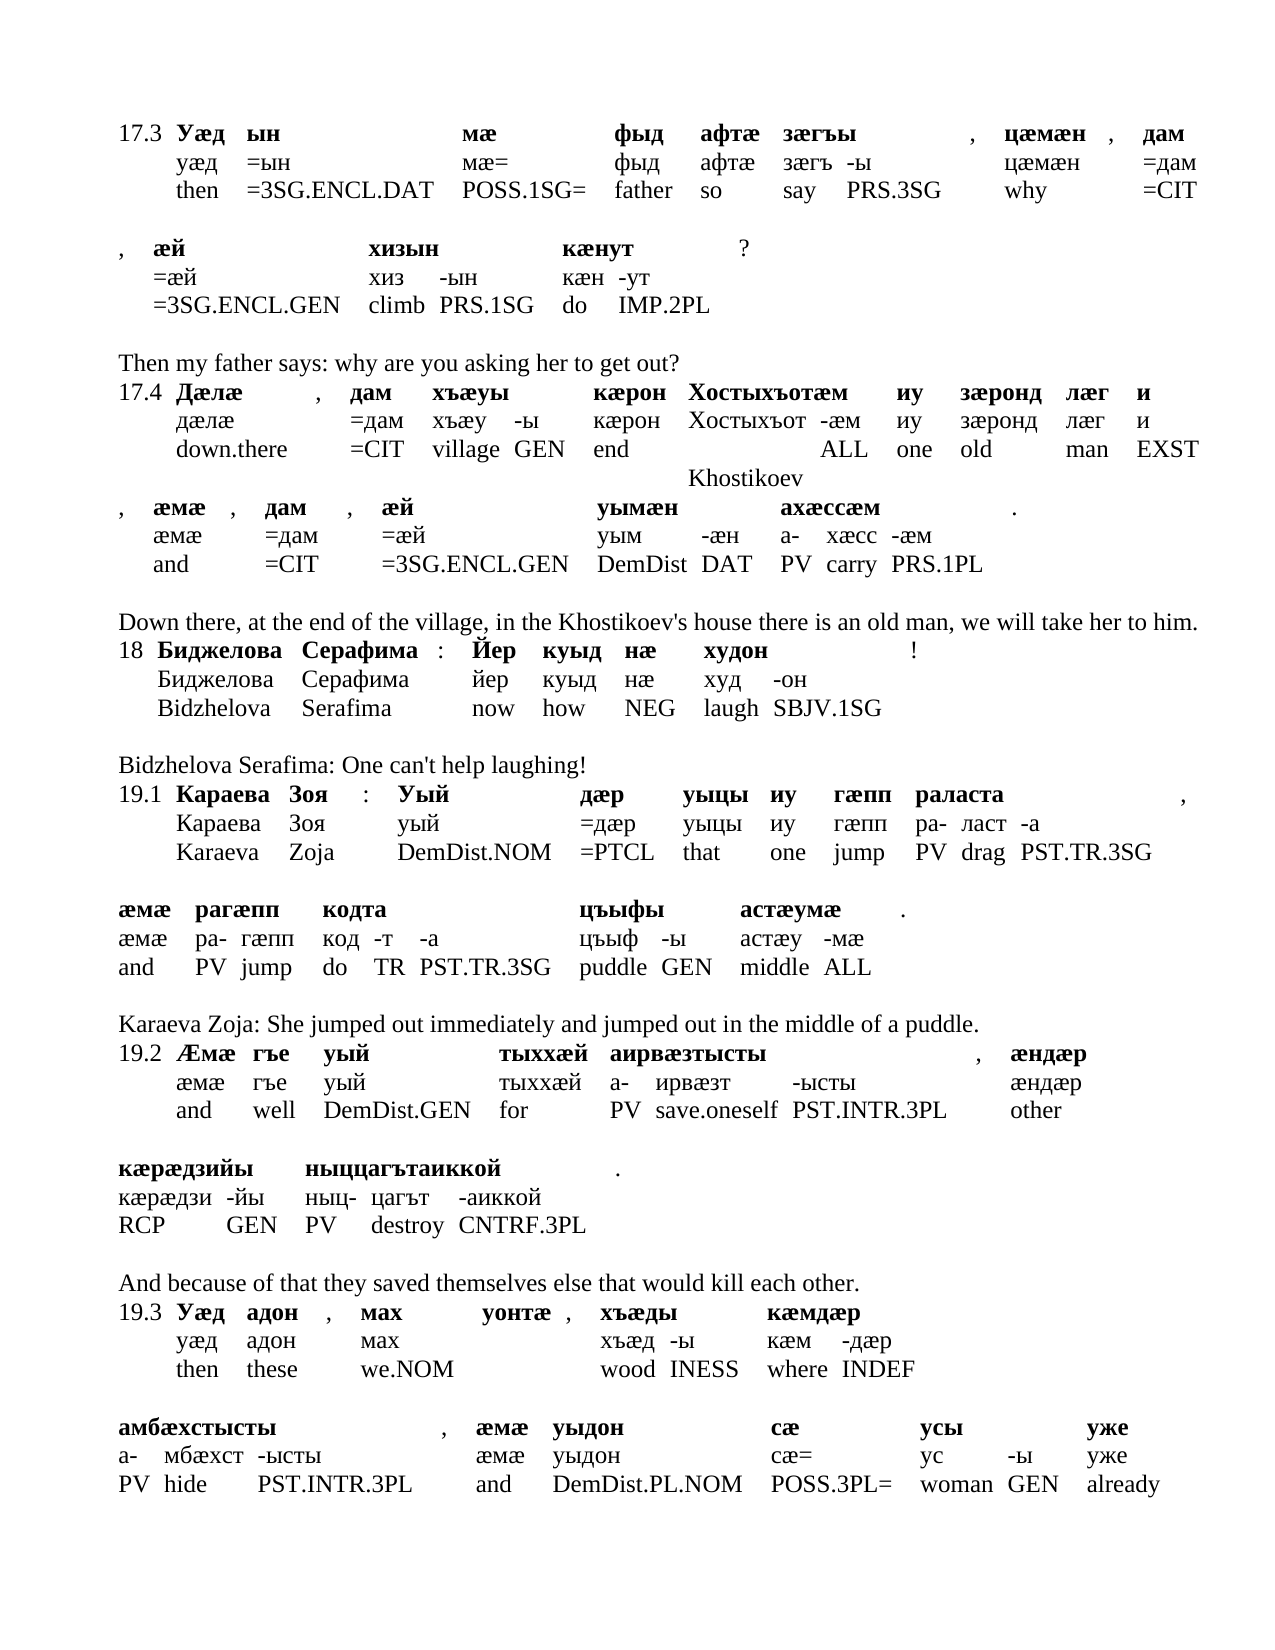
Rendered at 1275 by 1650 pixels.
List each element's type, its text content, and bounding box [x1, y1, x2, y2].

text that [683, 837, 742, 866]
text Биджелова [157, 664, 274, 693]
text цагът [371, 1182, 444, 1211]
text цæмæн [1004, 147, 1080, 176]
text -ы [514, 406, 565, 434]
text дæр [580, 779, 669, 808]
text =дам [1143, 147, 1197, 176]
text NEG [624, 693, 676, 722]
text PV [195, 952, 227, 981]
text зæгъы [783, 118, 956, 147]
text Караева [176, 779, 275, 808]
text already [1087, 1469, 1160, 1498]
text и [1136, 377, 1213, 406]
text ын [246, 118, 448, 147]
text Karaeva Zoja: She jumped out immediately and jumped out in the middle of a puddle. [118, 1009, 1249, 1038]
text мах [360, 1297, 468, 1326]
text =дам [264, 521, 319, 549]
text лæг [1066, 377, 1123, 406]
text ныц- [305, 1182, 357, 1211]
text middle [740, 952, 809, 981]
text цæмæн [1004, 118, 1094, 147]
text IMP.2PL [618, 291, 711, 319]
text =3SG.ENCL.GEN [153, 291, 341, 319]
text why [1004, 176, 1080, 204]
text кæрон [593, 406, 660, 434]
text Караева [176, 808, 261, 837]
text for [499, 1096, 582, 1124]
text дам [264, 492, 333, 521]
text цъыфы [579, 894, 726, 923]
text хъæу [432, 406, 500, 434]
text æмæ [176, 1067, 225, 1096]
text , [969, 118, 990, 147]
text хъæд [600, 1326, 656, 1354]
text адон [246, 1297, 312, 1326]
text end [593, 434, 660, 463]
text Дæлæ [176, 377, 301, 406]
text кæрæдзийы [118, 1153, 291, 1182]
text do [322, 952, 360, 981]
text Bidzhelova [157, 693, 274, 722]
text уонтæ [482, 1297, 552, 1326]
text æй [153, 233, 354, 262]
text худон [703, 636, 896, 664]
text Уый [397, 779, 566, 808]
text гæпп [834, 779, 901, 808]
text =ын [246, 147, 434, 176]
text фыд [614, 147, 673, 176]
text гæпп [241, 923, 295, 952]
text кæн [562, 262, 604, 291]
text -æм [891, 521, 984, 549]
text PRS.1PL [891, 549, 984, 578]
text , [347, 492, 368, 521]
text , [230, 492, 251, 521]
text -ысты [792, 1067, 948, 1096]
text Then my father says: why are you asking her to get out? [118, 348, 1249, 377]
text puddle [579, 952, 647, 981]
text зæронд [960, 377, 1052, 406]
text кæм [767, 1326, 828, 1354]
text уæд [176, 1326, 219, 1354]
text и [1136, 406, 1199, 434]
text SBJV.1SG [773, 693, 882, 722]
text PST.INTR.3PL [257, 1469, 413, 1498]
text PV [915, 837, 947, 866]
text тыххæй [499, 1038, 596, 1067]
text Karaeva [176, 837, 261, 866]
text other [1010, 1096, 1082, 1124]
text иу [770, 808, 806, 837]
text -он [773, 664, 882, 693]
text -ы [661, 923, 712, 952]
text мбæхст [164, 1441, 244, 1469]
text мæ= [462, 147, 587, 176]
text GEN [1007, 1469, 1059, 1498]
text рагæпп [195, 894, 308, 923]
text we.NOM [360, 1354, 454, 1383]
text and [153, 549, 202, 578]
text PRS.3SG [846, 176, 942, 204]
text хъæуы [432, 377, 579, 406]
text Уæд [176, 118, 233, 147]
text 19.3 [118, 1297, 162, 1326]
text код [322, 923, 360, 952]
text кæнут [562, 233, 724, 262]
text -ын [439, 262, 534, 291]
text village [432, 434, 500, 463]
text . [614, 1153, 636, 1182]
text where [767, 1354, 828, 1383]
text -йы [226, 1182, 277, 1211]
text down.there [176, 434, 288, 463]
text Серафима [301, 664, 409, 693]
text , [326, 1297, 347, 1326]
text кæрон [593, 377, 674, 406]
text Серафима [301, 636, 423, 664]
text Serafima [301, 693, 409, 722]
text -ут [618, 262, 711, 291]
text 17.4 [118, 377, 162, 406]
text =æй [153, 262, 341, 291]
text уыцы [683, 808, 742, 837]
text иу [770, 779, 820, 808]
text =3SG.ENCL.GEN [381, 549, 569, 578]
text хизын [368, 233, 548, 262]
text ус [920, 1441, 994, 1469]
text нæ [624, 664, 676, 693]
text цъыф [579, 923, 647, 952]
text father [614, 176, 673, 204]
text Хостыхъот [688, 406, 806, 434]
text дæлæ [176, 406, 288, 434]
text -т [373, 923, 406, 952]
text усы [920, 1412, 1073, 1441]
text PV [609, 1096, 642, 1124]
text POSS.1SG= [462, 176, 587, 204]
text кодта [322, 894, 565, 923]
text -ы [846, 147, 942, 176]
text wood [600, 1354, 656, 1383]
text GEN [514, 434, 565, 463]
text уыдон [552, 1441, 743, 1469]
text кæрæдзи [118, 1182, 212, 1211]
text PST.TR.3SG [1020, 837, 1152, 866]
text =дæр [580, 808, 655, 837]
text INDEF [842, 1354, 915, 1383]
text кæмдæр [767, 1297, 929, 1326]
text гъе [253, 1038, 309, 1067]
text нæ [624, 636, 690, 664]
text тыххæй [499, 1067, 582, 1096]
text and [476, 1469, 525, 1498]
text хæсс [826, 521, 877, 549]
text GEN [661, 952, 712, 981]
text : [437, 636, 458, 664]
text куыд [542, 636, 611, 664]
text , [118, 233, 139, 262]
text лæг [1066, 406, 1109, 434]
text GEN [226, 1211, 277, 1239]
text Down there, at the end of the village, in the Khostikoev's house there is an old man, we will take her to him. [118, 607, 1249, 636]
text and [118, 952, 167, 981]
text -æм [820, 406, 869, 434]
text æмæ [153, 521, 202, 549]
text PST.TR.3SG [419, 952, 551, 981]
text сæ [771, 1412, 906, 1441]
text -ы [669, 1326, 739, 1354]
text -а [419, 923, 551, 952]
text drag [961, 837, 1007, 866]
text æй [381, 492, 583, 521]
text , [441, 1412, 462, 1441]
text PV [780, 549, 812, 578]
text æмæ [118, 923, 167, 952]
text адон [246, 1326, 298, 1354]
text зæгъ [783, 147, 833, 176]
text 17.3 [118, 118, 162, 147]
text мæ [462, 118, 600, 147]
text PRS.1SG [439, 291, 534, 319]
text =æй [381, 521, 569, 549]
text -ы [1007, 1441, 1059, 1469]
text аирвæзтысты [609, 1038, 962, 1067]
text иу [896, 377, 946, 406]
text , [1108, 118, 1129, 147]
text Khostikoev [688, 463, 883, 492]
text Уæд [176, 1297, 233, 1326]
text æндæр [1010, 1038, 1096, 1067]
text these [246, 1354, 298, 1383]
text now [472, 693, 515, 722]
text уый [323, 1067, 471, 1096]
text уым [597, 521, 687, 549]
text амбæхстысты [118, 1412, 427, 1441]
text -дæр [842, 1326, 915, 1354]
text гæпп [834, 808, 887, 837]
text сæ= [771, 1441, 892, 1469]
text хъæды [600, 1297, 753, 1326]
text гъе [253, 1067, 296, 1096]
text астæумæ [740, 894, 886, 923]
text Bidzhelova Serafima: One can't help laughing! [118, 751, 1249, 779]
text а- [780, 521, 812, 549]
text jump [834, 837, 887, 866]
text æмæ [476, 1412, 539, 1441]
text мах [360, 1326, 454, 1354]
text , [1180, 779, 1201, 808]
text DemDist [597, 549, 687, 578]
text TR [373, 952, 406, 981]
text INESS [669, 1354, 739, 1383]
text уыдон [552, 1412, 757, 1441]
text Зоя [289, 808, 335, 837]
text : [362, 779, 383, 808]
text худ [703, 664, 759, 693]
text old [960, 434, 1038, 463]
text -мæ [823, 923, 872, 952]
text хиз [368, 262, 425, 291]
text hide [164, 1469, 244, 1498]
text And because of that they saved themselves else that would kill each other. [118, 1268, 1249, 1297]
text , [975, 1038, 996, 1067]
text =дам [350, 406, 404, 434]
text =3SG.ENCL.DAT [246, 176, 434, 204]
text and [176, 1096, 225, 1124]
text DemDist.NOM [397, 837, 552, 866]
text уымæн [597, 492, 766, 521]
text -æн [701, 521, 752, 549]
text ныццагътаиккой [305, 1153, 601, 1182]
text so [700, 176, 755, 204]
text уæд [176, 147, 219, 176]
text Хостыхъотæм [688, 377, 883, 406]
text one [770, 837, 806, 866]
text man [1066, 434, 1109, 463]
text а- [609, 1067, 642, 1096]
text RCP [118, 1211, 212, 1239]
text woman [920, 1469, 994, 1498]
text Æмæ [176, 1038, 239, 1067]
text 18 [118, 636, 143, 664]
text one [896, 434, 933, 463]
text CNTRF.3PL [458, 1211, 587, 1239]
text ласт [961, 808, 1007, 837]
text jump [241, 952, 295, 981]
text PV [305, 1211, 357, 1239]
text ! [909, 636, 931, 664]
text 19.1 [118, 779, 162, 808]
text POSS.3PL= [771, 1469, 892, 1498]
text ALL [823, 952, 872, 981]
text зæронд [960, 406, 1038, 434]
text раласта [915, 779, 1166, 808]
text climb [368, 291, 425, 319]
text уыцы [683, 779, 756, 808]
text ALL [820, 434, 869, 463]
text laugh [703, 693, 759, 722]
text афтæ [700, 118, 769, 147]
text Биджелова [157, 636, 288, 664]
text save.oneself [655, 1096, 778, 1124]
text уый [397, 808, 552, 837]
text well [253, 1096, 296, 1124]
text ра- [195, 923, 227, 952]
text æмæ [476, 1441, 525, 1469]
text . [1011, 492, 1032, 521]
text PV [118, 1469, 150, 1498]
text æмæ [118, 894, 181, 923]
text ? [738, 233, 759, 262]
text how [542, 693, 597, 722]
text астæу [740, 923, 809, 952]
text фыд [614, 118, 686, 147]
text , [118, 492, 139, 521]
text =CIT [1143, 176, 1197, 204]
text афтæ [700, 147, 755, 176]
text then [176, 176, 219, 204]
text DemDist.PL.NOM [552, 1469, 743, 1498]
text ахæссæм [780, 492, 997, 521]
text , [315, 377, 336, 406]
text æмæ [153, 492, 216, 521]
text say [783, 176, 833, 204]
text куыд [542, 664, 597, 693]
text =CIT [264, 549, 319, 578]
text DAT [701, 549, 752, 578]
text Zoja [289, 837, 335, 866]
text Йер [472, 636, 529, 664]
text æндæр [1010, 1067, 1082, 1096]
text carry [826, 549, 877, 578]
text PST.INTR.3PL [792, 1096, 948, 1124]
text EXST [1136, 434, 1199, 463]
text уже [1087, 1441, 1160, 1469]
text . [900, 894, 921, 923]
text Зоя [289, 779, 348, 808]
text -аиккой [458, 1182, 587, 1211]
text а- [118, 1441, 150, 1469]
text -ысты [257, 1441, 413, 1469]
text йер [472, 664, 515, 693]
text then [176, 1354, 219, 1383]
text дам [1143, 118, 1211, 147]
text 19.2 [118, 1038, 162, 1067]
text ра- [915, 808, 947, 837]
text destroy [371, 1211, 444, 1239]
text иу [896, 406, 933, 434]
text do [562, 291, 604, 319]
text уый [323, 1038, 485, 1067]
text DemDist.GEN [323, 1096, 471, 1124]
text уже [1087, 1412, 1174, 1441]
text =PTCL [580, 837, 655, 866]
text дам [350, 377, 418, 406]
text =CIT [350, 434, 404, 463]
text -а [1020, 808, 1152, 837]
text , [565, 1297, 586, 1326]
text ирвæзт [655, 1067, 778, 1096]
